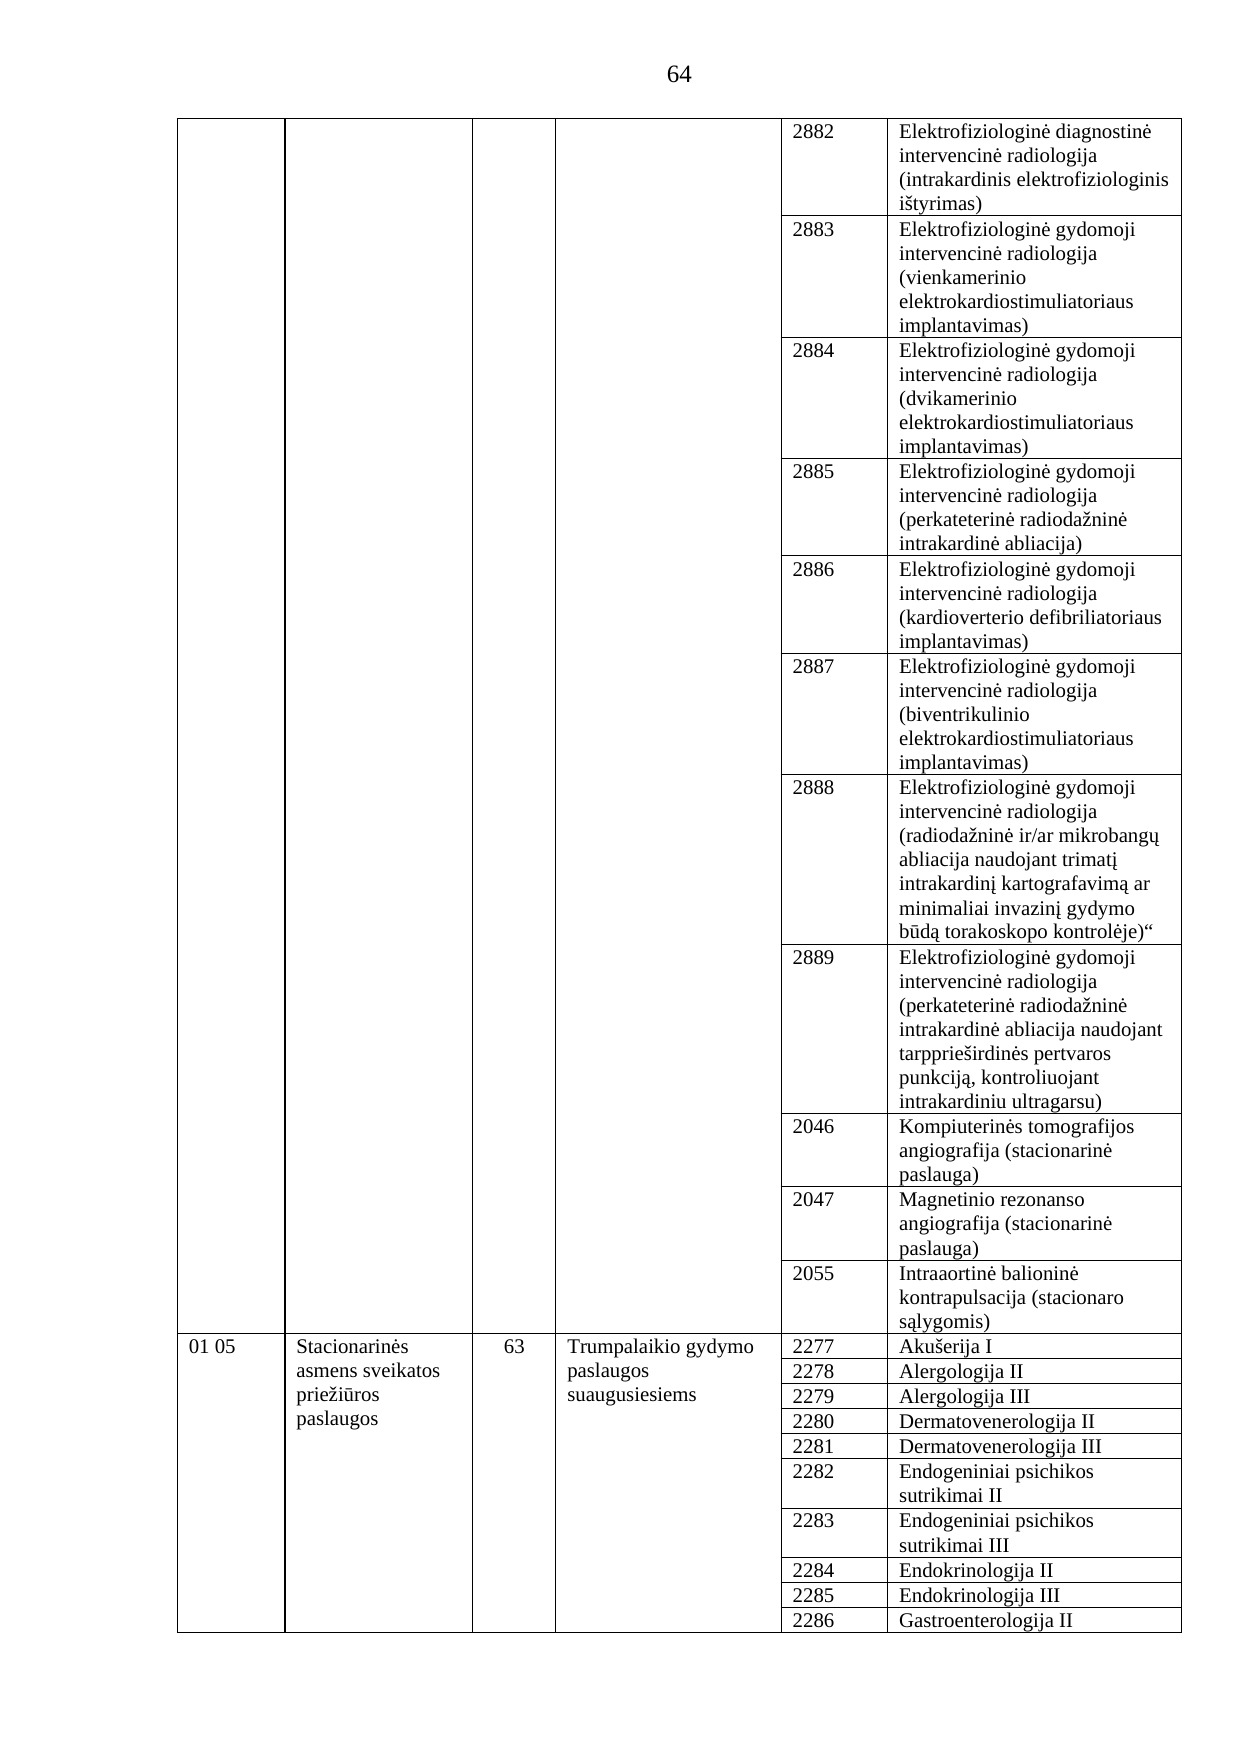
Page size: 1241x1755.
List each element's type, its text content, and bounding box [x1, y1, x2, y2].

table_cell Dermatovenerologija III [888, 1434, 1181, 1458]
table_cell Gastroenterologija II [888, 1608, 1181, 1632]
table_cell 2047 [782, 1187, 887, 1259]
table_cell Stacionarinės asmens sveikatos priežiūros paslaugos [286, 1334, 472, 1632]
table_cell 2282 [782, 1459, 887, 1507]
table_cell 01 05 [178, 1334, 284, 1632]
table_cell 63 [473, 1334, 555, 1632]
table_cell Kompiuterinės tomografijos angiografija (stacionarinė paslauga) [888, 1114, 1181, 1186]
table_cell [556, 119, 781, 1333]
table_cell Elektrofiziologinė gydomoji intervencinė radiologija (perkateterinė radiodažninė intrakardinė abliacija naudojant tarpprieširdinės pertvaros punkciją, kontroliuojant intrakardiniu ultragarsu) [888, 945, 1181, 1113]
table_cell Magnetinio rezonanso angiografija (stacionarinė paslauga) [888, 1187, 1181, 1259]
table_cell Alergologija II [888, 1359, 1181, 1383]
table_cell Trumpalaikio gydymo paslaugos suaugusiesiems [556, 1334, 781, 1632]
table_cell Endogeniniai psichikos sutrikimai III [888, 1509, 1181, 1557]
table_cell Elektrofiziologinė gydomoji intervencinė radiologija (radiodažninė ir/ar mikrobangų abliacija naudojant trimatį intrakardinį kartografavimą ar minimaliai invazinį gydymo būdą torakoskopo kontrolėje)“ [888, 775, 1181, 943]
table_cell 2887 [782, 654, 887, 774]
table_cell 2888 [782, 775, 887, 943]
table_cell 2281 [782, 1434, 887, 1458]
table_cell Endogeniniai psichikos sutrikimai II [888, 1459, 1181, 1507]
table_cell Endokrinologija II [888, 1558, 1181, 1582]
table_cell 2886 [782, 556, 887, 653]
table_cell 2885 [782, 459, 887, 555]
table_cell Dermatovenerologija II [888, 1409, 1181, 1433]
table_cell [178, 119, 284, 1333]
table_cell Elektrofiziologinė gydomoji intervencinė radiologija (vienkamerinio elektrokardiostimuliatoriaus implantavimas) [888, 216, 1181, 337]
table_cell Elektrofiziologinė gydomoji intervencinė radiologija (dvikamerinio elektrokardiostimuliatoriaus implantavimas) [888, 338, 1181, 458]
table_cell 2285 [782, 1583, 887, 1607]
table_cell Intraaortinė balioninė kontrapulsacija (stacionaro sąlygomis) [888, 1261, 1181, 1333]
table_cell Elektrofiziologinė gydomoji intervencinė radiologija (kardioverterio defibriliatoriaus implantavimas) [888, 556, 1181, 653]
table_cell Elektrofiziologinė gydomoji intervencinė radiologija (biventrikulinio elektrokardiostimuliatoriaus implantavimas) [888, 654, 1181, 774]
table_cell 2055 [782, 1261, 887, 1333]
table_cell 2277 [782, 1334, 887, 1358]
table_cell Elektrofiziologinė gydomoji intervencinė radiologija (perkateterinė radiodažninė intrakardinė abliacija) [888, 459, 1181, 555]
table_cell 2280 [782, 1409, 887, 1433]
table_cell 2279 [782, 1384, 887, 1408]
table_cell 2283 [782, 1509, 887, 1557]
table_cell 2046 [782, 1114, 887, 1186]
table_cell 2278 [782, 1359, 887, 1383]
table_cell 2882 [782, 119, 887, 215]
table_cell Akušerija I [888, 1334, 1181, 1358]
table_cell 2884 [782, 338, 887, 458]
table_cell Elektrofiziologinė diagnostinė intervencinė radiologija (intrakardinis elektrofiziologinis ištyrimas) [888, 119, 1181, 215]
table_cell 2883 [782, 216, 887, 337]
table_cell [286, 119, 472, 1333]
table_cell 2284 [782, 1558, 887, 1582]
table_cell [473, 119, 555, 1333]
table_cell Alergologija III [888, 1384, 1181, 1408]
table_cell Endokrinologija III [888, 1583, 1181, 1607]
table_cell 2286 [782, 1608, 887, 1632]
table_cell 2889 [782, 945, 887, 1113]
